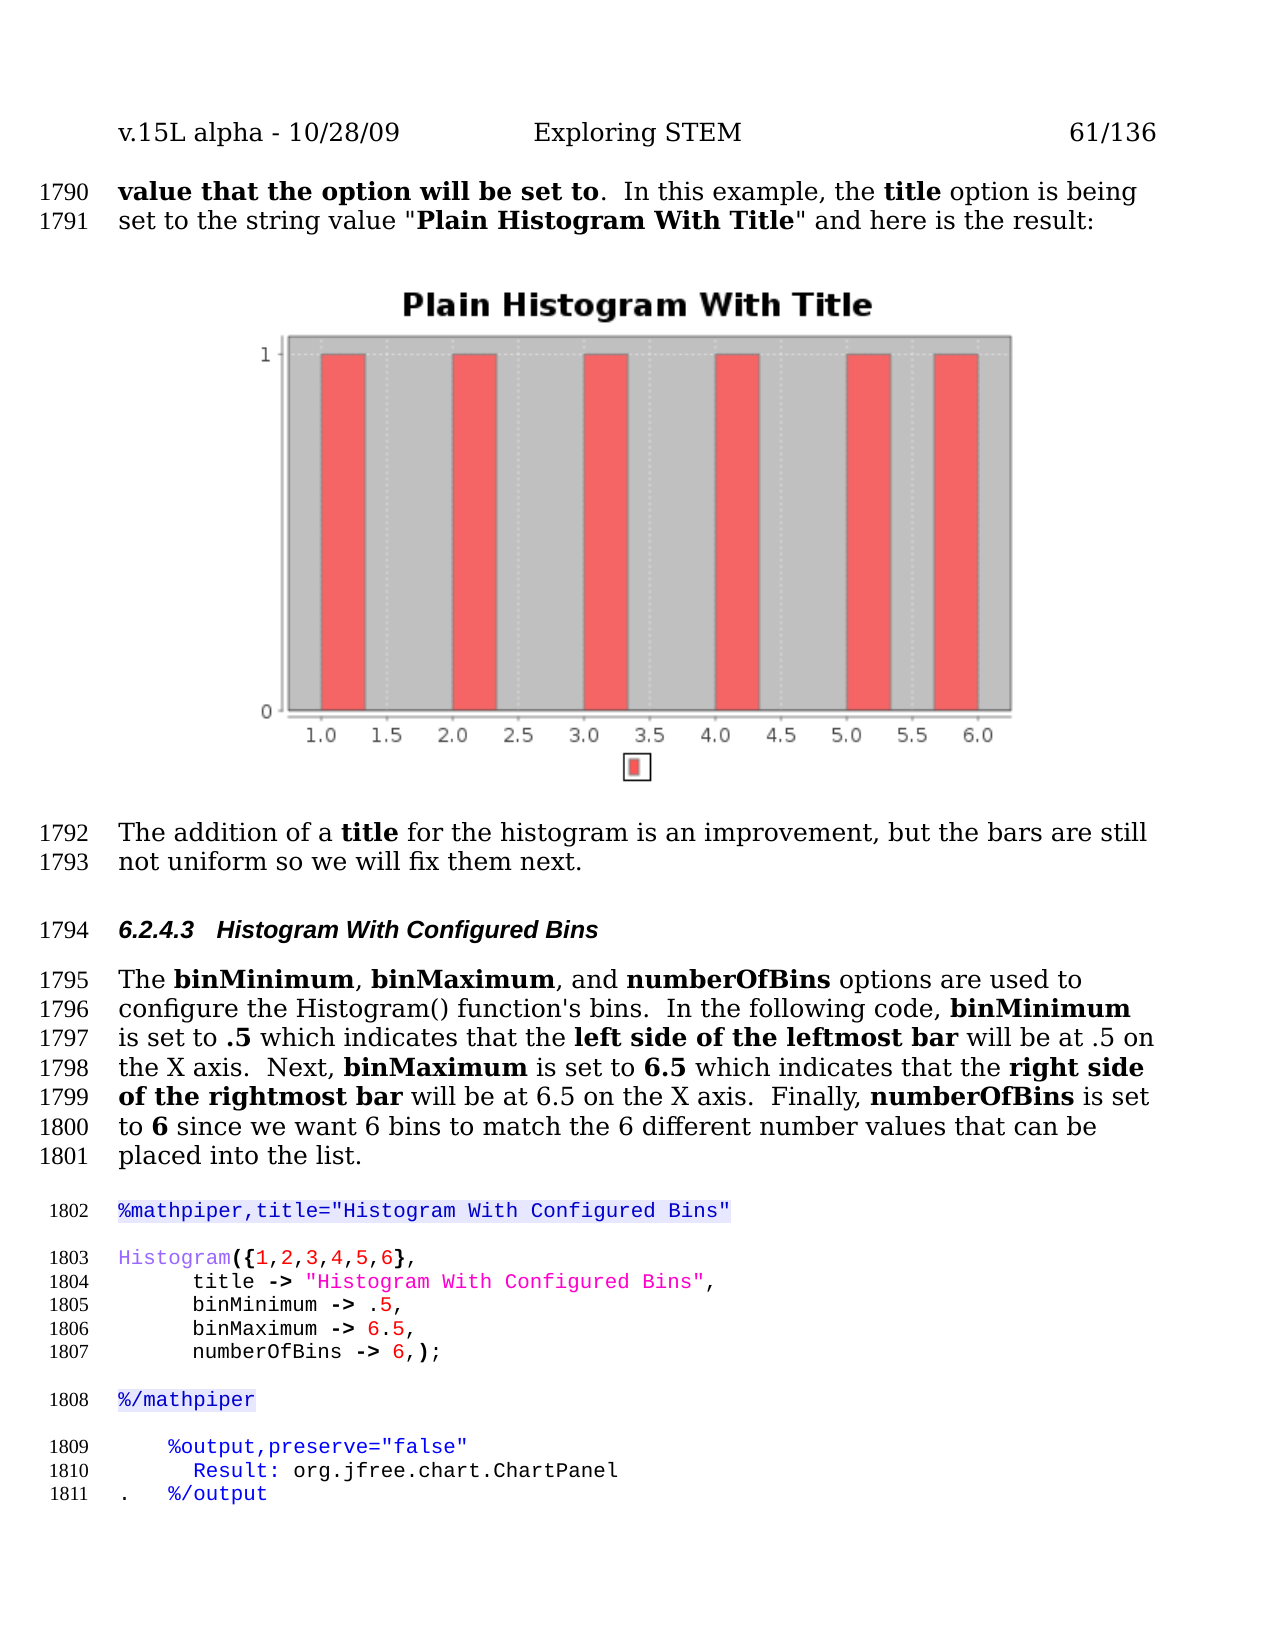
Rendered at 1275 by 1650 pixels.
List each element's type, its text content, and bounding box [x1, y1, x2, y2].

text binMaximum -> 6.5, [118, 1318, 1157, 1342]
text The binMinimum, binMaximum, and numberOfBins options are used to configure the Histogram() function's bins. In the following code, binMinimum is set to .5 which indicates that the left side of the leftmost bar will be at .5 on the X axis. Next, binMaximum is set to 6.5 which indicates that the right side of the rightmost bar will be at 6.5 on the X axis. Finally, numberOfBins is set to 6 since we want 6 bins to match the 6 different number values that can be placed into the list. [118, 964, 1157, 1170]
text The addition of a title for the histogram is an improvement, but the bars are still not uniform so we will fix them next. [118, 817, 1157, 876]
text %/mathpiper [118, 1389, 1157, 1412]
picture [245, 285, 1030, 783]
subtitle Histogram With Configured Bins [118, 915, 1157, 944]
text numberOfBins -> 6,); [118, 1342, 1157, 1365]
text Result: org.jfree.chart.ChartPanel [118, 1460, 1157, 1483]
text %output,preserve="false" [118, 1436, 1157, 1460]
text binMinimum -> .5, [118, 1294, 1157, 1318]
text value that the option will be set to. In this example, the title option is being set to the string value "Plain Histogram With Title" and here is the result: [118, 177, 1157, 236]
text Histogram({1,2,3,4,5,6}, [118, 1247, 1157, 1271]
text . %/output [118, 1483, 1157, 1507]
text title -> "Histogram With Configured Bins", [118, 1271, 1157, 1294]
text %mathpiper,title="Histogram With Configured Bins" [118, 1200, 1157, 1223]
